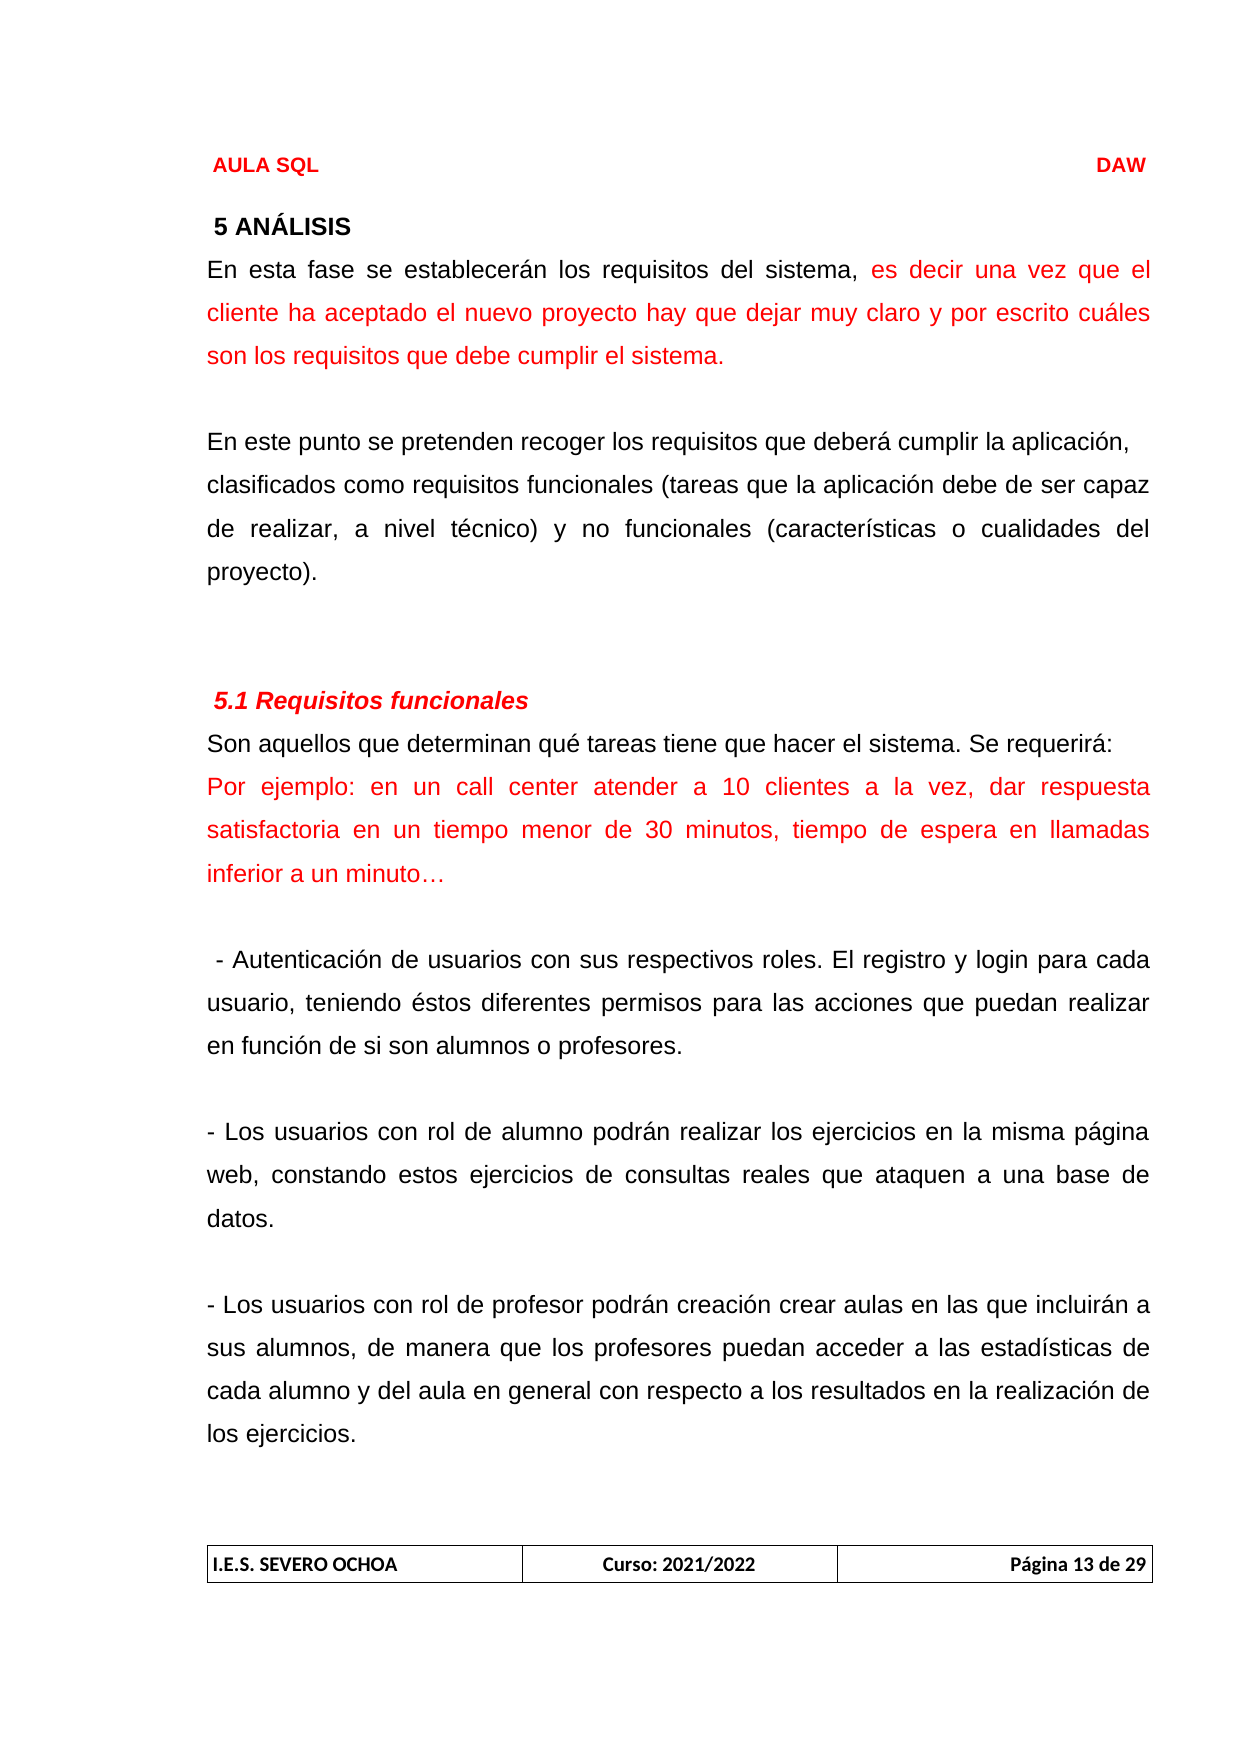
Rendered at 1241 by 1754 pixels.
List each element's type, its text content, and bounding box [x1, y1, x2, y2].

text clasificados como requisitos funcionales (tareas que la aplicación debe de ser capaz de realizar, a nivel técnico) y no funcionales (características o cualidades del proyecto). [169, 471, 1152, 586]
list En esta fase se establecerán los requisitos del sistema, es decir una vez que el cliente ha aceptado el nuevo proyecto hay que dejar muy claro y por escrito cuáles son los requisitos que debe cumplir el sistema. [169, 255, 1152, 370]
text - Autenticación de usuarios con sus respectivos roles. El registro y login para cada usuario, teniendo éstos diferentes permisos para las acciones que puedan realizar en función de si son alumnos o profesores. [169, 945, 1152, 1060]
subtitle Requisitos funcionales [207, 686, 1152, 715]
text - Los usuarios con rol de profesor podrán creación crear aulas en las que incluirán a sus alumnos, de manera que los profesores puedan acceder a las estadísticas de cada alumno y del aula en general con respecto a los resultados en la realización de los ejercicios. [169, 1290, 1152, 1448]
text En este punto se pretenden recoger los requisitos que deberá cumplir la aplicación, [169, 427, 1152, 456]
list Son aquellos que determinan qué tareas tiene que hacer el sistema. Se requerirá: [169, 729, 1152, 758]
subtitle ANÁLISIS [207, 212, 1152, 241]
text - Los usuarios con rol de alumno podrán realizar los ejercicios en la misma página web, constando estos ejercicios de consultas reales que ataquen a una base de datos. [169, 1117, 1152, 1232]
list Por ejemplo: en un call center atender a 10 clientes a la vez, dar respuesta satisfactoria en un tiempo menor de 30 minutos, tiempo de espera en llamadas inferior a un minuto… [169, 772, 1152, 887]
